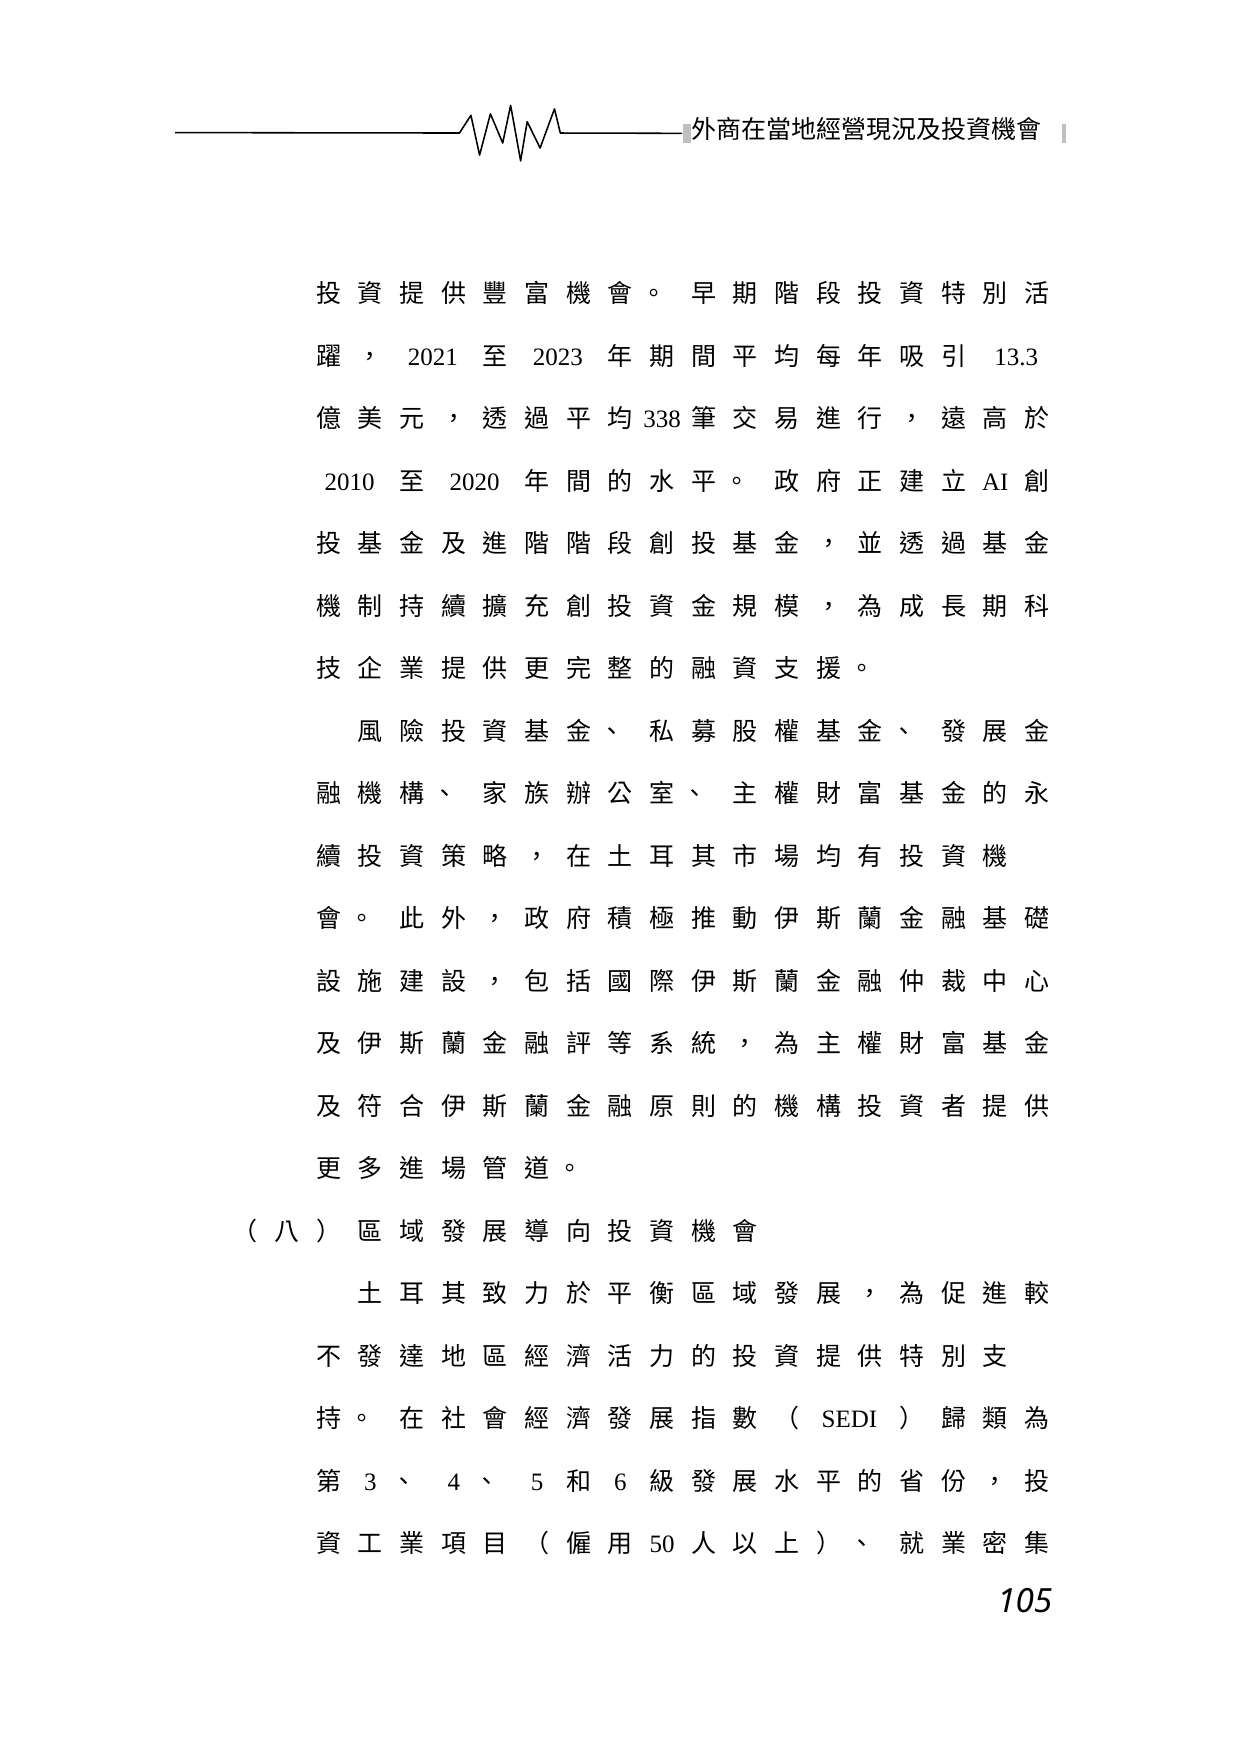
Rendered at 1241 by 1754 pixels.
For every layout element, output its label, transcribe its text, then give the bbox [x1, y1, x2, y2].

text 土耳其致力於平衡區域發展，為促進較不發達地區經濟活力的投資提供特別支持。在社會經濟發展指數（SEDI）歸類為第3、4、5和6級發展水平的省份，投資工業項目（僱用50人以上）、就業密集 [281, 1250, 1058, 1563]
text 風險投資基金、私募股權基金、發展金融機構、家族辦公室、主權財富基金的永續投資策略，在土耳其市場均有投資機會。此外，政府積極推動伊斯蘭金融基礎設施建設，包括國際伊斯蘭金融仲裁中心及伊斯蘭金融評等系統，為主權財富基金及符合伊斯蘭金融原則的機構投資者提供更多進場管道。 [281, 688, 1058, 1188]
text 投資提供豐富機會。早期階段投資特別活躍，2021至2023年期間平均每年吸引13.3億美元，透過平均338筆交易進行，遠高於2010至2020年間的水平。政府正建立AI創投基金及進階階段創投基金，並透過基金機制持續擴充創投資金規模，為成長期科技企業提供更完整的融資支援。 [281, 250, 1058, 688]
text （八）區域發展導向投資機會 [207, 1188, 1058, 1250]
